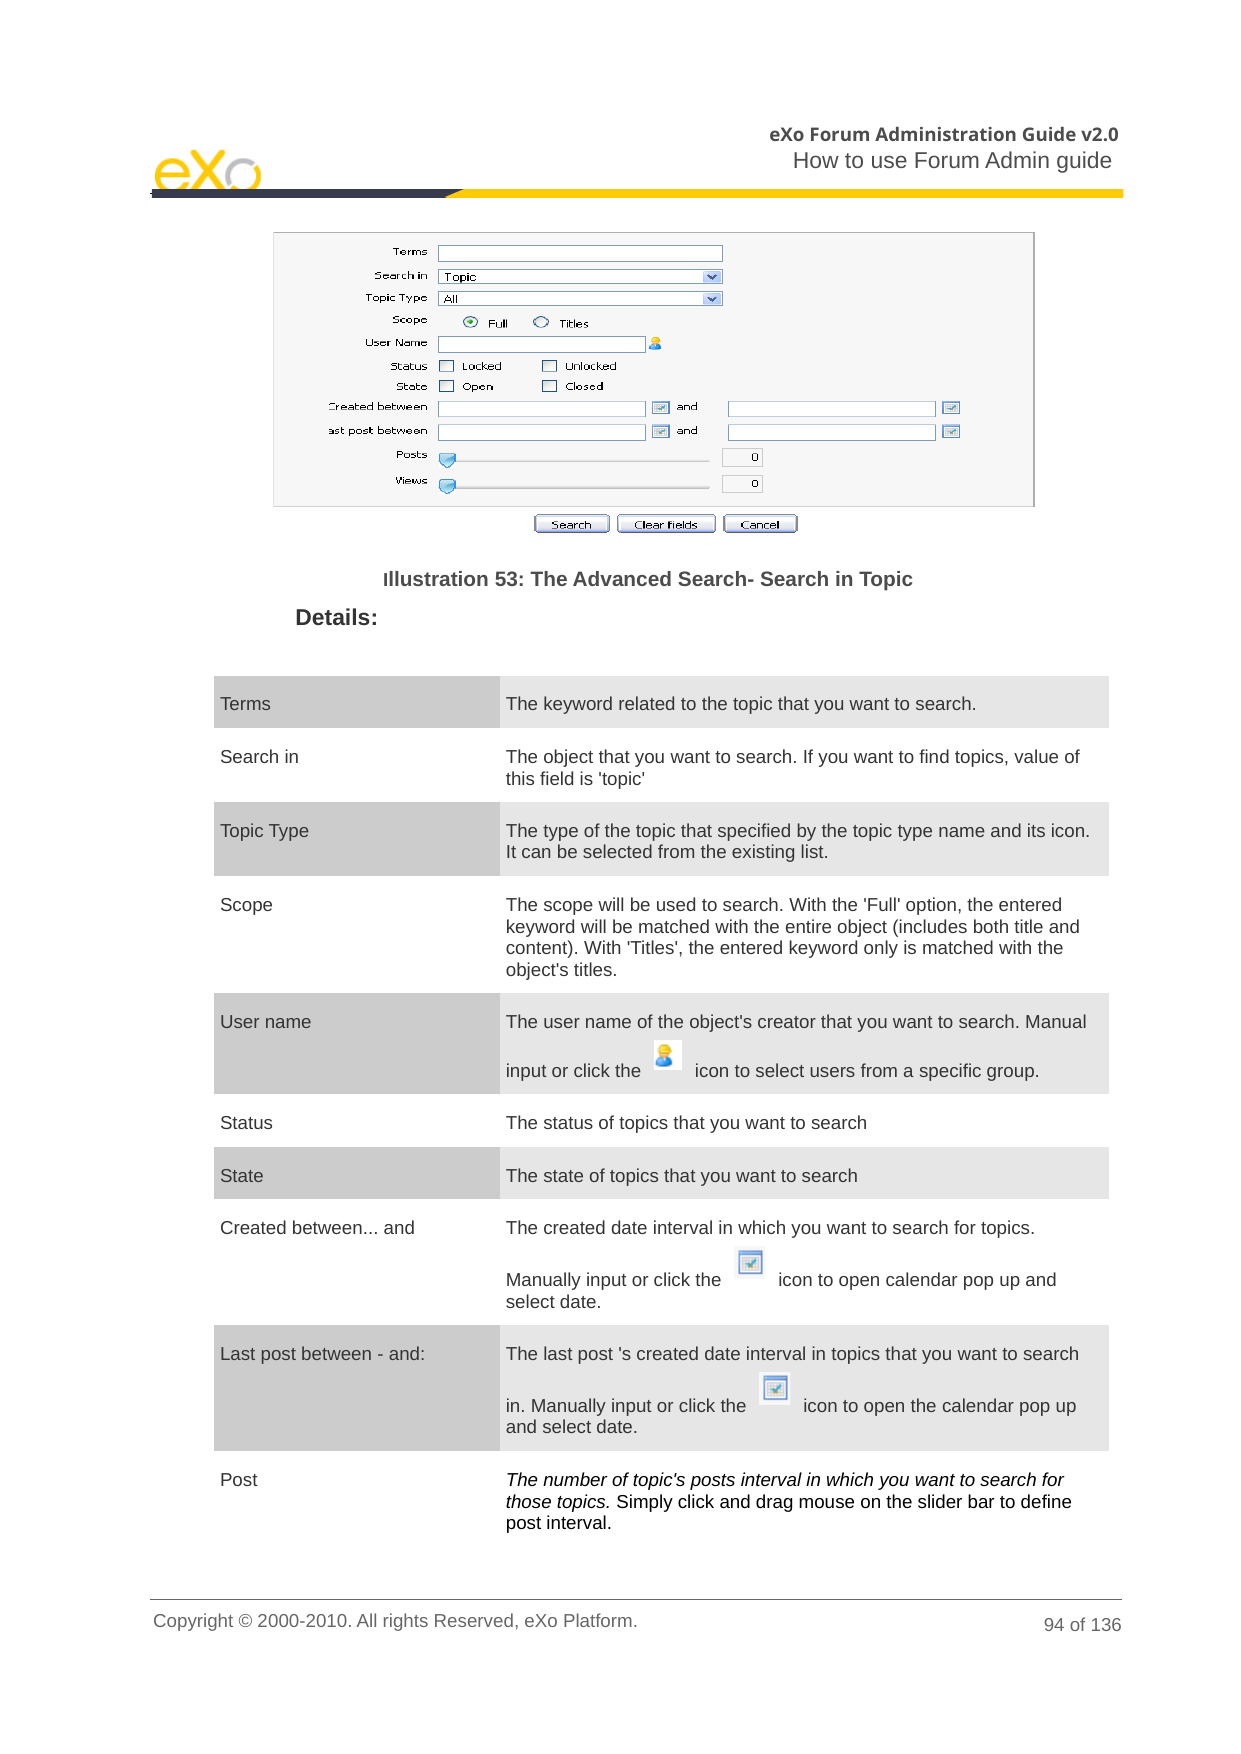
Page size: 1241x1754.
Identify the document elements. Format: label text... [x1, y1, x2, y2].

picture [759, 1372, 791, 1405]
table_cell The last post 's created date interval in topics that you want to search in. Manually input or click the icon to open the calendar pop up and select date. [500, 1325, 1109, 1451]
text Details: [232, 215, 1122, 630]
table_cell The status of topics that you want to search [500, 1095, 1109, 1147]
table_cell Created between... and [214, 1200, 500, 1325]
table_cell The state of topics that you want to search [500, 1147, 1109, 1199]
picture [653, 1040, 682, 1070]
table_cell The object that you want to search. If you want to find topics, value of this field is 'topic' [500, 728, 1109, 802]
table_cell Last post between - and: [214, 1325, 500, 1451]
table_cell Post [214, 1451, 500, 1547]
table_cell The number of topic's posts interval in which you want to search for those topics. Simply click and drag mouse on the slider bar to define post interval. [500, 1451, 1109, 1547]
table_cell Status [214, 1095, 500, 1147]
table_cell The type of the topic that specified by the topic type name and its icon. It can be selected from the existing list. [500, 802, 1109, 876]
table_header The keyword related to the topic that you want to search. [500, 676, 1109, 728]
table_cell State [214, 1147, 500, 1199]
picture [734, 1246, 766, 1279]
picture [151, 149, 1124, 198]
table_header Terms [214, 676, 500, 728]
table_cell Scope [214, 876, 500, 993]
table_cell Topic Type [214, 802, 500, 876]
table_cell Search in [214, 728, 500, 802]
text Illustration 53: The Advanced Search- Search in Topic [232, 536, 1070, 591]
table_cell The scope will be used to search. With the 'Full' option, the entered keyword will be matched with the entire object (includes both title and content). With 'Titles', the entered keyword only is matched with the object's titles. [500, 876, 1109, 993]
picture [273, 230, 1035, 536]
table_cell The created date interval in which you want to search for topics. Manually input or click the icon to open calendar pop up and select date. [500, 1200, 1109, 1325]
table_cell The user name of the object's creator that you want to search. Manual input or click the icon to select users from a specific group. [500, 993, 1109, 1094]
table_cell User name [214, 993, 500, 1094]
